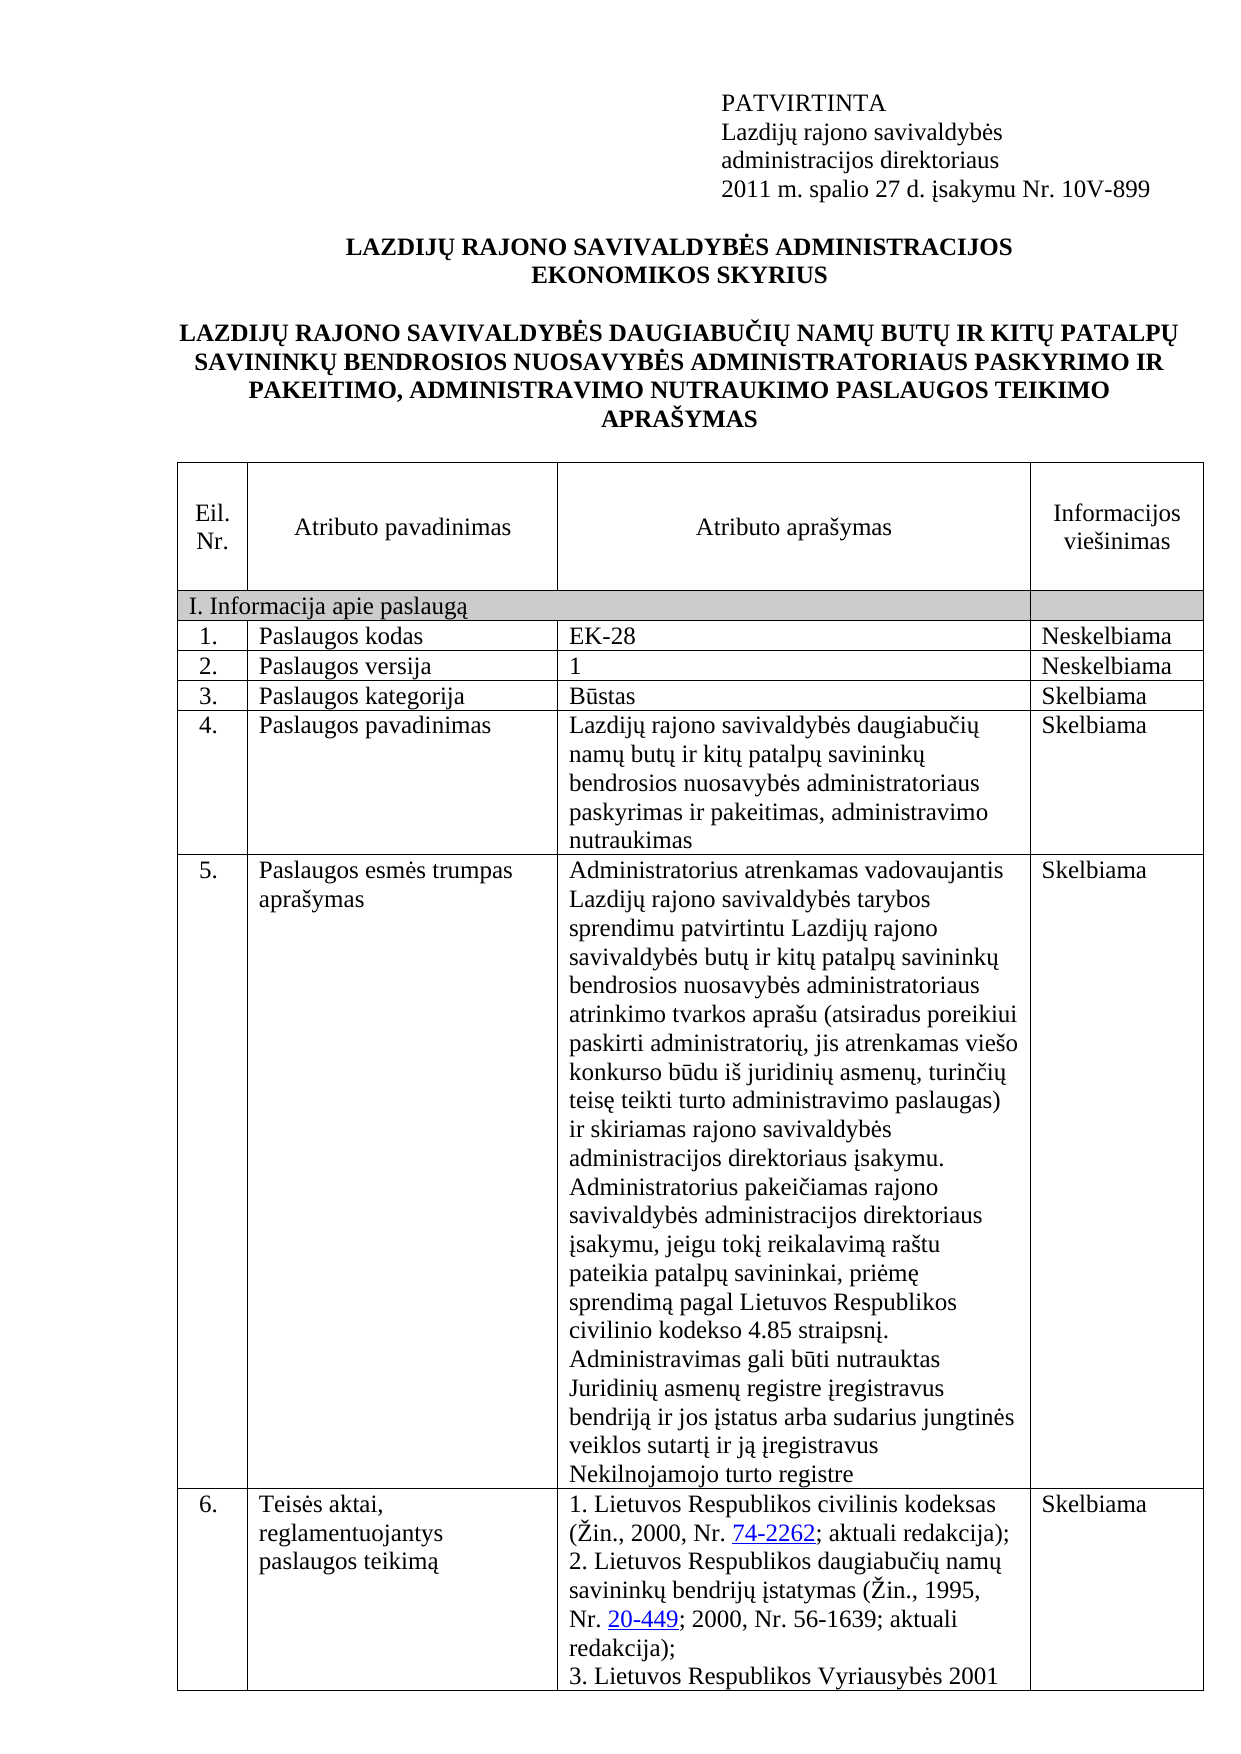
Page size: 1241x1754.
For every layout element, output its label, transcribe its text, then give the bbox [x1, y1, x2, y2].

table_cell Lazdijų rajono savivaldybės daugiabučių namų butų ir kitų patalpų savininkų bendrosios nuosavybės administratoriaus paskyrimas ir pakeitimas, administravimo nutraukimas [558, 711, 1030, 854]
text 2011 m. spalio 27 d. įsakymu Nr. 10V-899 [177, 174, 1181, 203]
table_cell Skelbiama [1031, 1489, 1203, 1690]
table_cell 1. Lietuvos Respublikos civilinis kodeksas (Žin., 2000, Nr. 74-2262; aktuali redakcija); 2. Lietuvos Respublikos daugiabučių namų savininkų bendrijų įstatymas (Žin., 1995, Nr. 20-449; 2000, Nr. 56-1639; aktuali redakcija); 3. Lietuvos Respublikos Vyriausybės 2001 [558, 1489, 1030, 1690]
table_cell 3. [178, 681, 247, 709]
table_cell Teisės aktai, reglamentuojantys paslaugos teikimą [248, 1489, 557, 1690]
table_cell Būstas [558, 681, 1030, 709]
table_cell 5. [178, 855, 247, 1488]
text LAZDIJŲ RAJONO SAVIVALDYBĖS DAUGIABUČIŲ NAMŲ BUTŲ IR KITŲ PATALPŲ SAVININKŲ BENDROSIOS NUOSAVYBĖS ADMINISTRATORIAUS PASKYRIMO IR PAKEITIMO, ADMINISTRAVIMO NUTRAUKIMO PASLAUGOS TEIKIMO APRAŠYMAS [177, 318, 1181, 433]
table_header Eil. Nr. [178, 463, 247, 590]
text administracijos direktoriaus [177, 145, 1181, 174]
table_cell Paslaugos versija [248, 651, 557, 680]
table_cell Paslaugos kategorija [248, 681, 557, 709]
table_cell Paslaugos kodas [248, 621, 557, 650]
table_cell 2. [178, 651, 247, 680]
table_header Informacijos viešinimas [1031, 463, 1203, 590]
table_cell Skelbiama [1031, 855, 1203, 1488]
table_cell 1 [558, 651, 1030, 680]
table_cell 4. [178, 711, 247, 854]
text LAZDIJŲ RAJONO SAVIVALDYBĖS ADMINISTRACIJOS [177, 232, 1181, 260]
table_header Atributo pavadinimas [248, 463, 557, 590]
table_cell Skelbiama [1031, 681, 1203, 709]
table_cell Neskelbiama [1031, 621, 1203, 650]
table_cell Paslaugos pavadinimas [248, 711, 557, 854]
text Lazdijų rajono savivaldybės [177, 117, 1181, 145]
text PATVIRTINTA [177, 88, 1181, 117]
table_cell [1031, 591, 1203, 620]
table_cell I. Informacija apie paslaugą [178, 591, 1030, 620]
table_cell Paslaugos esmės trumpas aprašymas [248, 855, 557, 1488]
table_cell Administratorius atrenkamas vadovaujantis Lazdijų rajono savivaldybės tarybos sprendimu patvirtintu Lazdijų rajono savivaldybės butų ir kitų patalpų savininkų bendrosios nuosavybės administratoriaus atrinkimo tvarkos aprašu (atsiradus poreikiui paskirti administratorių, jis atrenkamas viešo konkurso būdu iš juridinių asmenų, turinčių teisę teikti turto administravimo paslaugas) ir skiriamas rajono savivaldybės administracijos direktoriaus įsakymu. Administratorius pakeičiamas rajono savivaldybės administracijos direktoriaus įsakymu, jeigu tokį reikalavimą raštu pateikia patalpų savininkai, priėmę sprendimą pagal Lietuvos Respublikos civilinio kodekso 4.85 straipsnį. Administravimas gali būti nutrauktas Juridinių asmenų registre įregistravus bendriją ir jos įstatus arba sudarius jungtinės veiklos sutartį ir ją įregistravus Nekilnojamojo turto registre [558, 855, 1030, 1488]
table_cell Skelbiama [1031, 711, 1203, 854]
text EKONOMIKOS SKYRIUS [177, 260, 1181, 289]
table_cell 6. [178, 1489, 247, 1690]
table_cell Neskelbiama [1031, 651, 1203, 680]
table_cell 1. [178, 621, 247, 650]
table_header Atributo aprašymas [558, 463, 1030, 590]
table_cell EK-28 [558, 621, 1030, 650]
